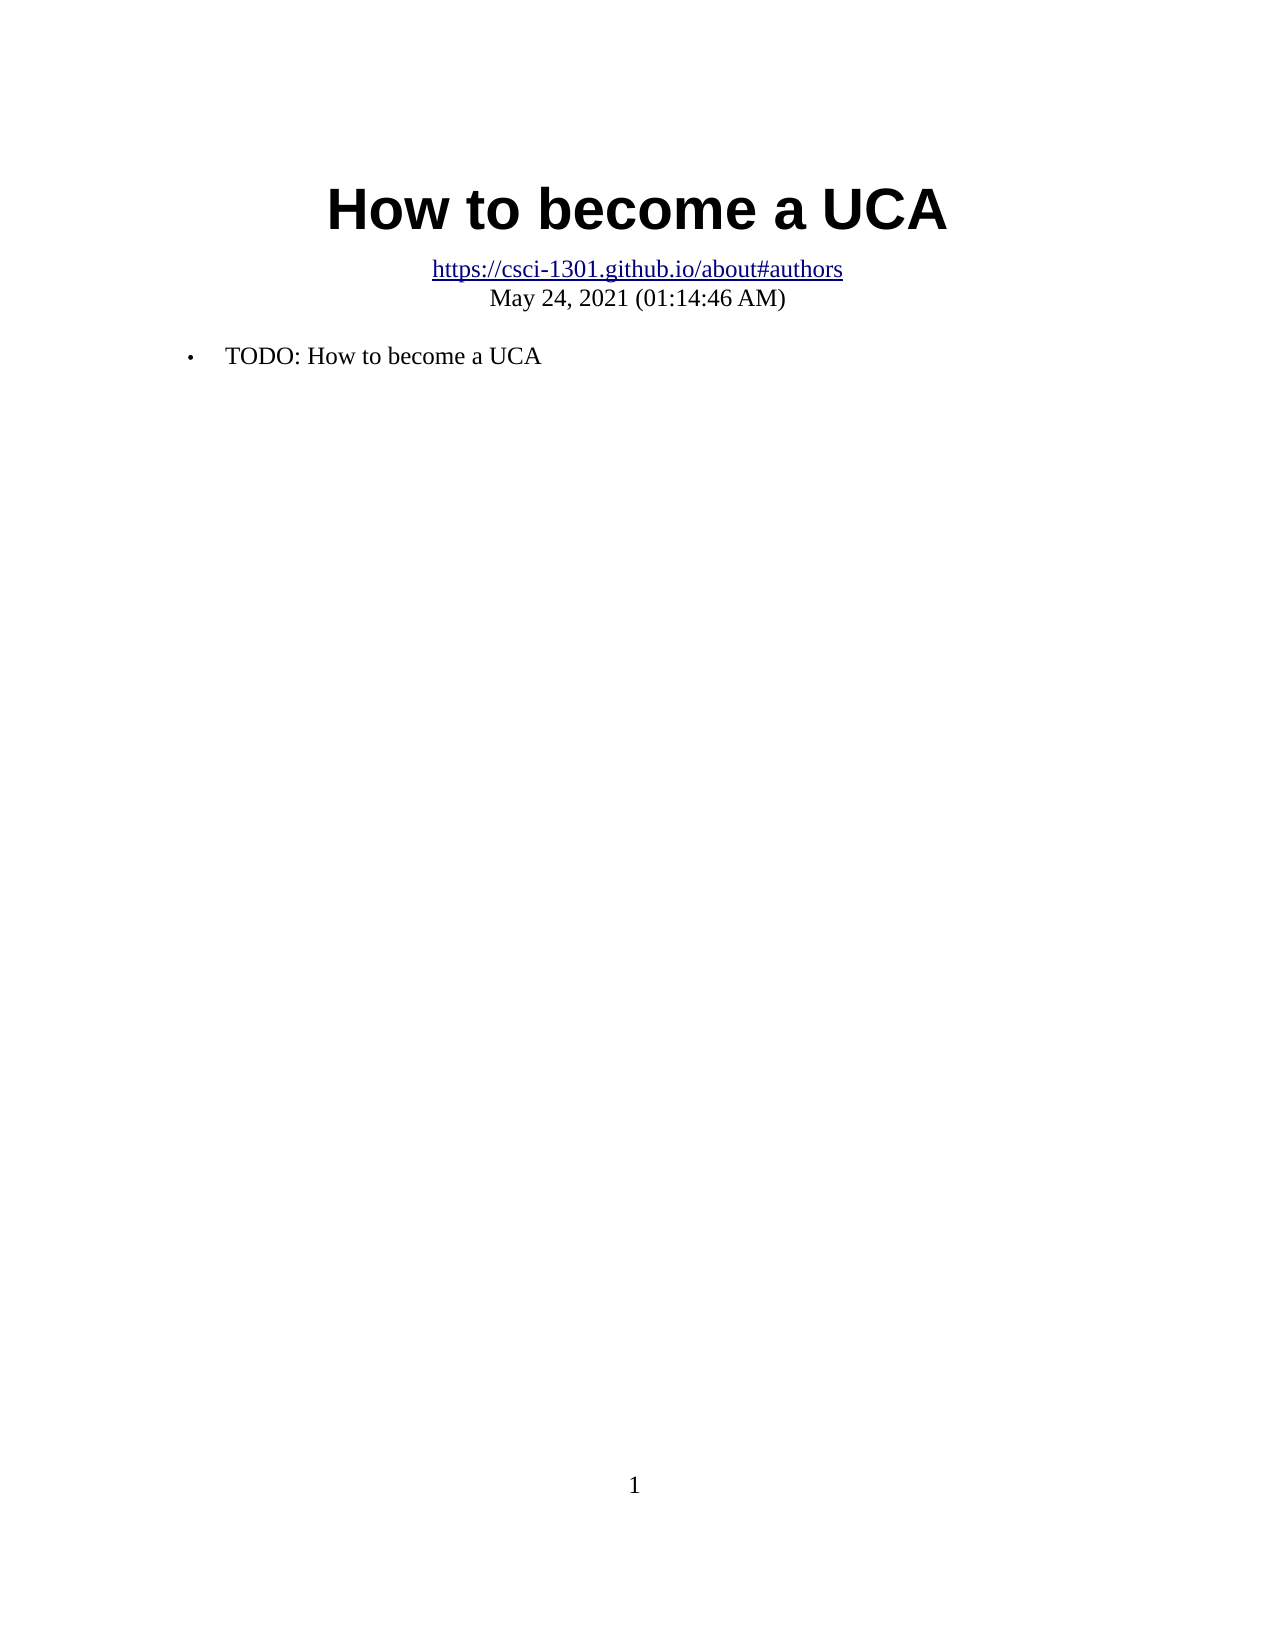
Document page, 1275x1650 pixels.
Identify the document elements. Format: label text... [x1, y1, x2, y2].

text https://csci-1301.github.io/about#authors [150, 254, 1125, 283]
text May 24, 2021 (01:14:46 AM) [150, 283, 1125, 312]
title How to become a UCA [150, 175, 1125, 242]
list TODO: How to become a UCA [187, 341, 1125, 369]
